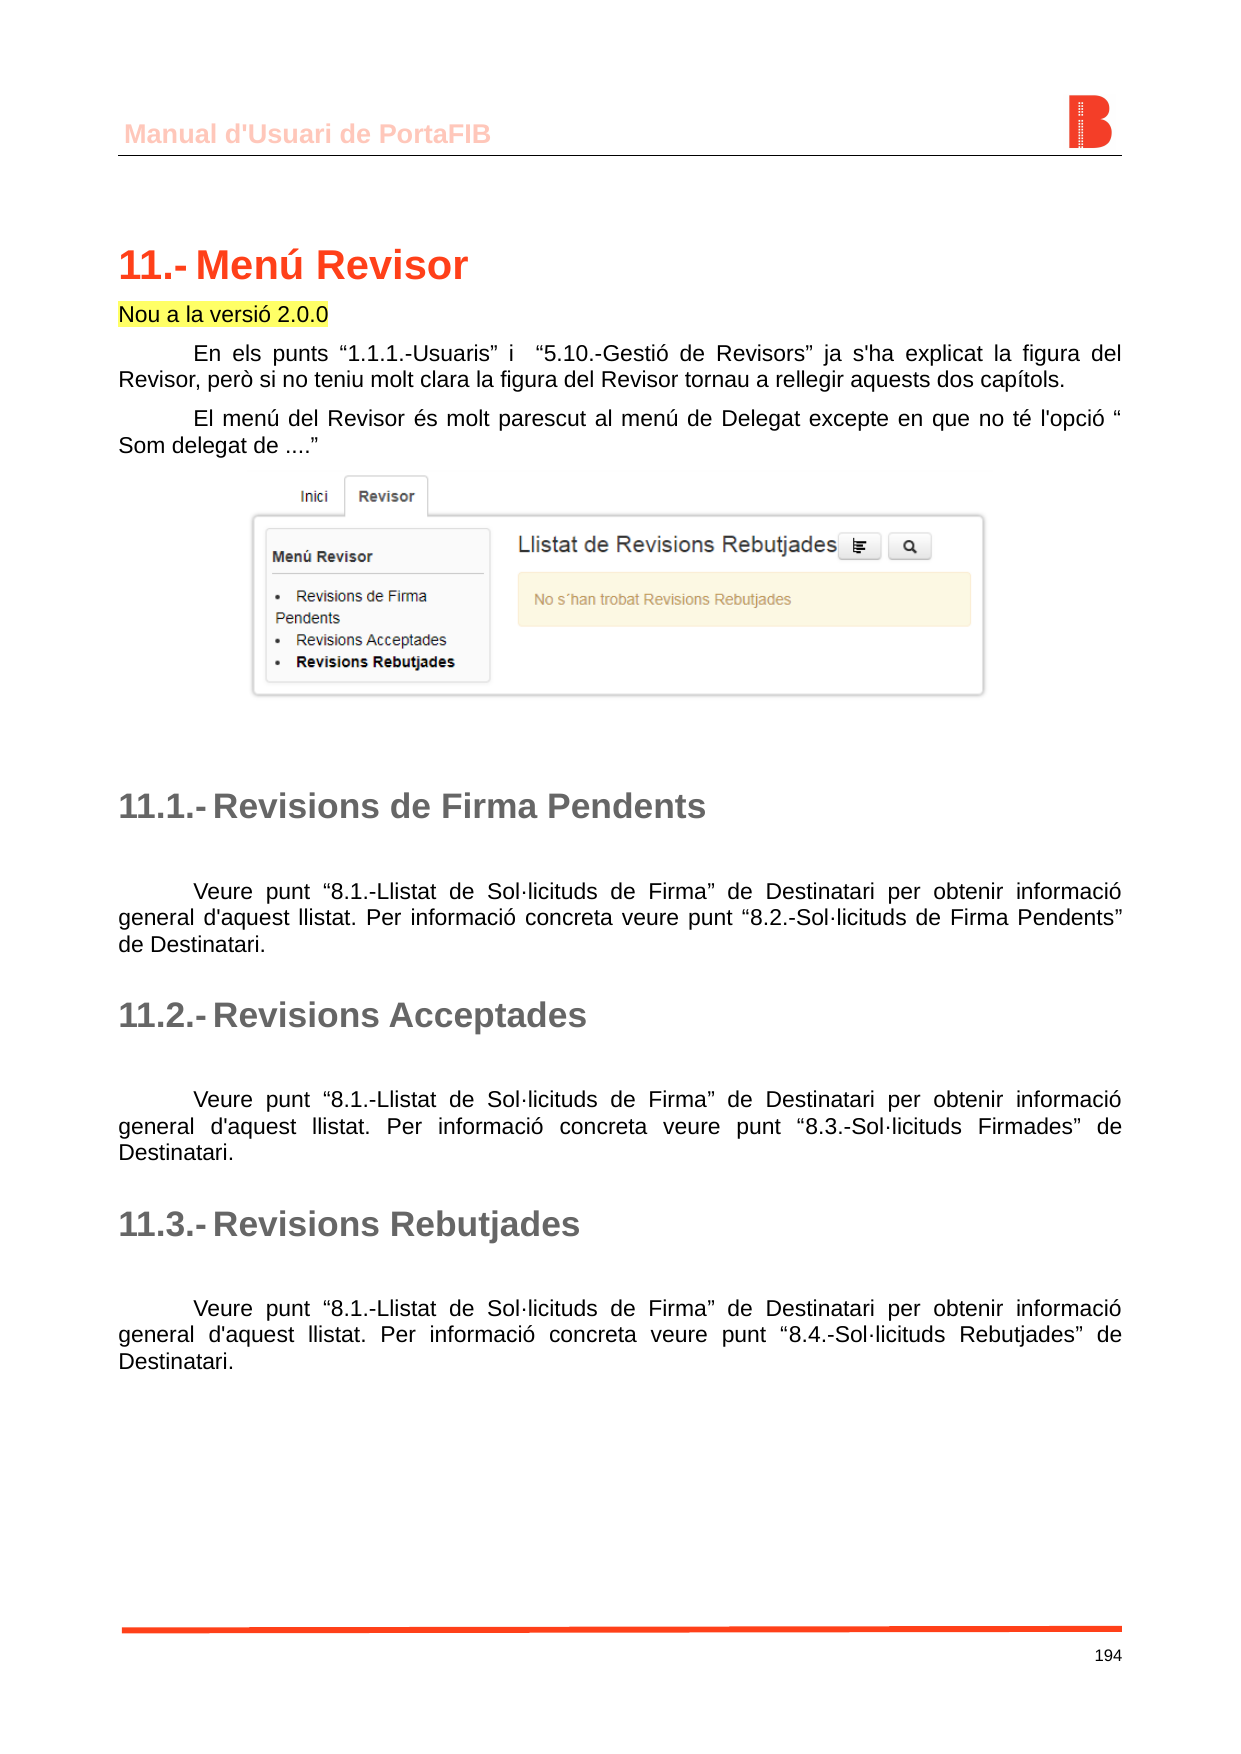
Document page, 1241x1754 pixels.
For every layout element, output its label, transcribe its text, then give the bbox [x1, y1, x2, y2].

text En els punts “1.1.1Usuaris” i “5.10Gestió de Revisors” ja s'ha explicat la figura del Revisor, però si no teniu molt clara la figura del Revisor tornau a rellegir aquests dos capítols. [118, 340, 1122, 393]
picture [1063, 94, 1117, 150]
text Veure punt “8.1Llistat de Sol·licituds de Firma” de Destinatari per obtenir informació general d'aquest llistat. Per informació concreta veure punt “8.3Sol·licituds Firmades” de Destinatari. [118, 1086, 1122, 1166]
subtitle Revisions Acceptades [118, 994, 1122, 1035]
subtitle Revisions Rebutjades [118, 1203, 1122, 1244]
picture [247, 470, 993, 710]
text El menú del Revisor és molt parescut al menú de Delegat excepte en que no té l'opció “ Som delegat de ....” [118, 405, 1122, 458]
subtitle Revisions de Firma Pendents [118, 786, 1122, 826]
text Veure punt “8.1Llistat de Sol·licituds de Firma” de Destinatari per obtenir informació general d'aquest llistat. Per informació concreta veure punt “8.2Sol·licituds de Firma Pendents” de Destinatari. [118, 878, 1122, 957]
subtitle Menú Revisor [118, 241, 1122, 289]
text Nou a la versió 2.0.0 [118, 301, 1122, 327]
text Veure punt “8.1Llistat de Sol·licituds de Firma” de Destinatari per obtenir informació general d'aquest llistat. Per informació concreta veure punt “8.4Sol·licituds Rebutjades” de Destinatari. [118, 1295, 1122, 1374]
